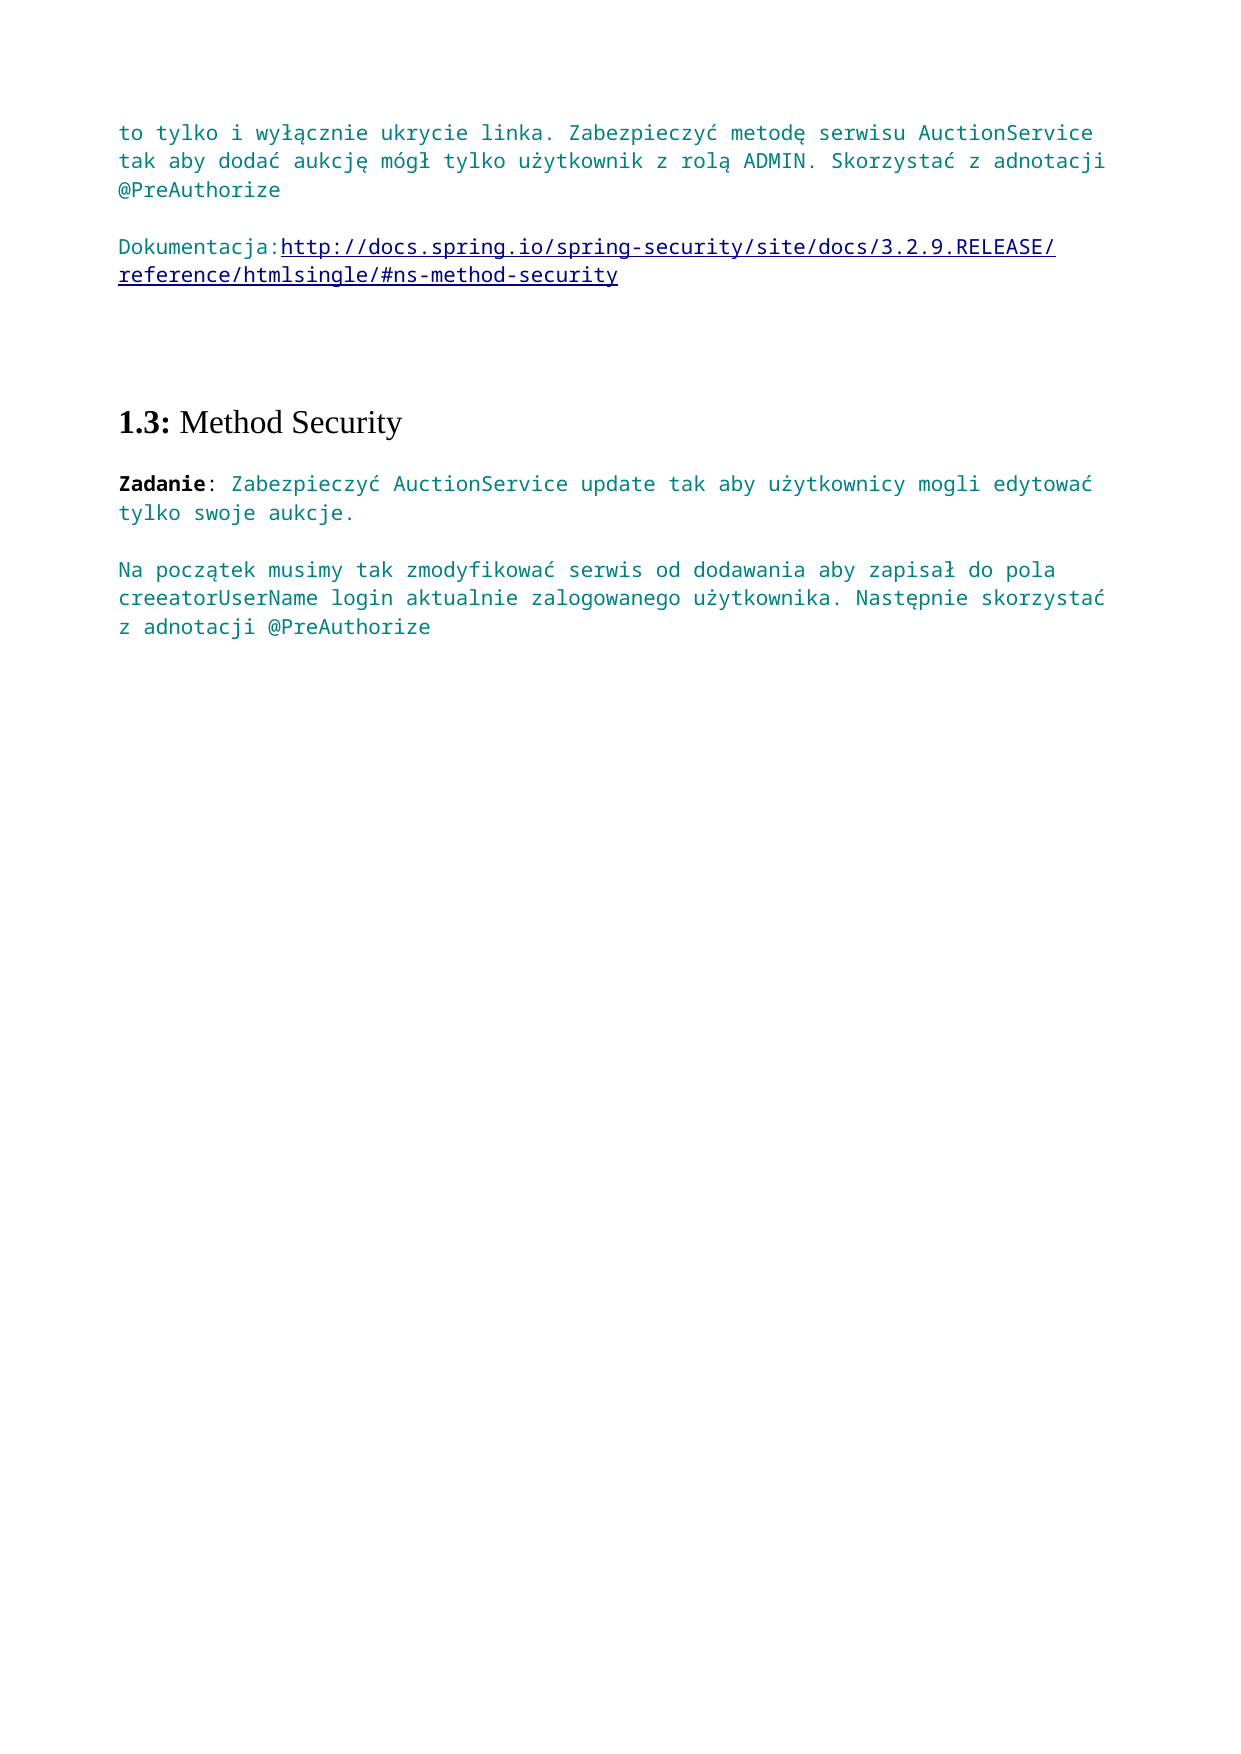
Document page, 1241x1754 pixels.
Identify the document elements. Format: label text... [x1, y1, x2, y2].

text Na początek musimy tak zmodyfikować serwis od dodawania aby zapisał do pola creeatorUserName login aktualnie zalogowanego użytkownika. Następnie skorzystać z adnotacji @PreAuthorize [118, 555, 1122, 640]
text to tylko i wyłącznie ukrycie linka. Zabezpieczyć metodę serwisu AuctionService tak aby dodać aukcję mógł tylko użytkownik z rolą ADMIN. Skorzystać z adnotacji @PreAuthorize [118, 118, 1122, 203]
text 1.3: Method Security [118, 402, 1122, 441]
text Dokumentacja:http://docs.spring.io/spring-security/site/docs/3.2.9.RELEASE/reference/htmlsingle/#ns-method-security [118, 232, 1122, 289]
text Zadanie: Zabezpieczyć AuctionService update tak aby użytkownicy mogli edytować tylko swoje aukcje. [118, 469, 1122, 526]
